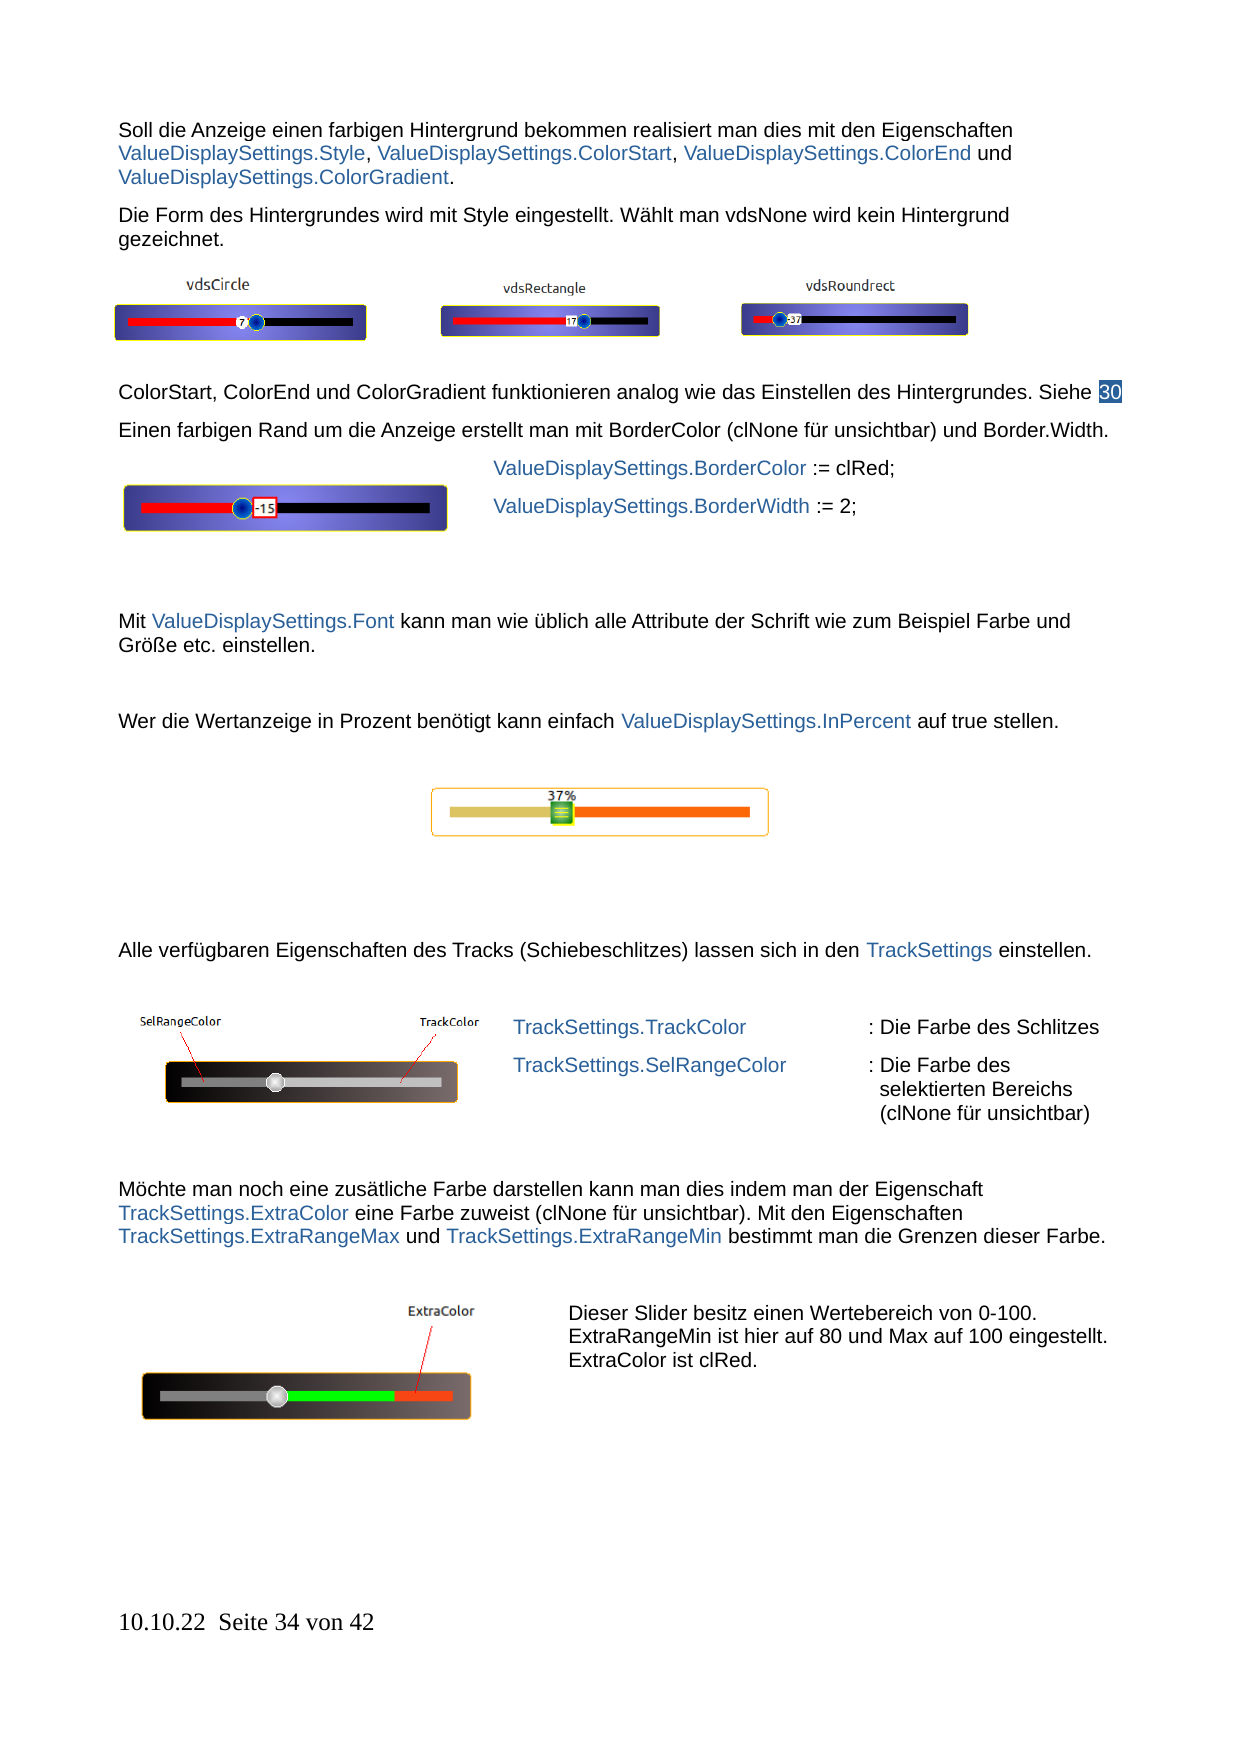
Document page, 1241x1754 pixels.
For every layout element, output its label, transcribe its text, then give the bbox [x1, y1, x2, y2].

text TrackSettings.TrackColor : Die Farbe des Schlitzes [502, 1016, 1122, 1039]
picture [101, 275, 380, 349]
picture [111, 467, 461, 546]
text ColorStart, ColorEnd und ColorGradient funktionieren analog wie das Einstellen des Hintergrundes. Siehe 35 [118, 380, 1122, 404]
picture [112, 1292, 502, 1426]
text ValueDisplaySettings.BorderColor := clRed; [118, 457, 1122, 480]
text TrackSettings.SelRangeColor : Die Farbe des selektierten Bereichs (clNone für unsichtbar) [502, 1054, 1122, 1125]
text Möchte man noch eine zusätliche Farbe darstellen kann man dies indem man der Eigenschaft TrackSettings.ExtraColor eine Farbe zuweist (clNone für unsichtbar). Mit den Eigenschaften TrackSettings.ExtraRangeMax und TrackSettings.ExtraRangeMin bestimmt man die Grenzen dieser Farbe. [118, 1177, 1122, 1248]
text Soll die Anzeige einen farbigen Hintergrund bekommen realisiert man dies mit den Eigenschaften ValueDisplaySettings.Style, ValueDisplaySettings.ColorStart, ValueDisplaySettings.ColorEnd und ValueDisplaySettings.ColorGradient. [118, 118, 1122, 189]
picture [112, 995, 502, 1129]
text Dieser Slider besitz einen Wertebereich von 0-100. ExtraRangeMin ist hier auf 80 und Max auf 100 eingestellt. ExtraColor ist clRed. [502, 1301, 1122, 1372]
picture [430, 275, 672, 349]
text Wer die Wertanzeige in Prozent benötigt kann einfach ValueDisplaySettings.InPercent auf true stellen. [118, 710, 1122, 733]
text Mit ValueDisplaySettings.Font kann man wie üblich alle Attribute der Schrift wie zum Beispiel Farbe und Größe etc. einstellen. [118, 609, 1122, 657]
text Die Form des Hintergrundes wird mit Style eingestellt. Wählt man vdsNone wird kein Hintergrund gezeichnet. [118, 204, 1122, 251]
text Alle verfügbaren Eigenschaften des Tracks (Schiebeschlitzes) lassen sich in den TrackSettings einstellen. [118, 939, 1122, 963]
picture [410, 774, 794, 848]
text ValueDisplaySettings.BorderWidth := 2; [461, 495, 1122, 518]
text Einen farbigen Rand um die Anzeige erstellt man mit BorderColor (clNone für unsichtbar) und Border.Width. [118, 418, 1122, 442]
picture [727, 271, 985, 349]
